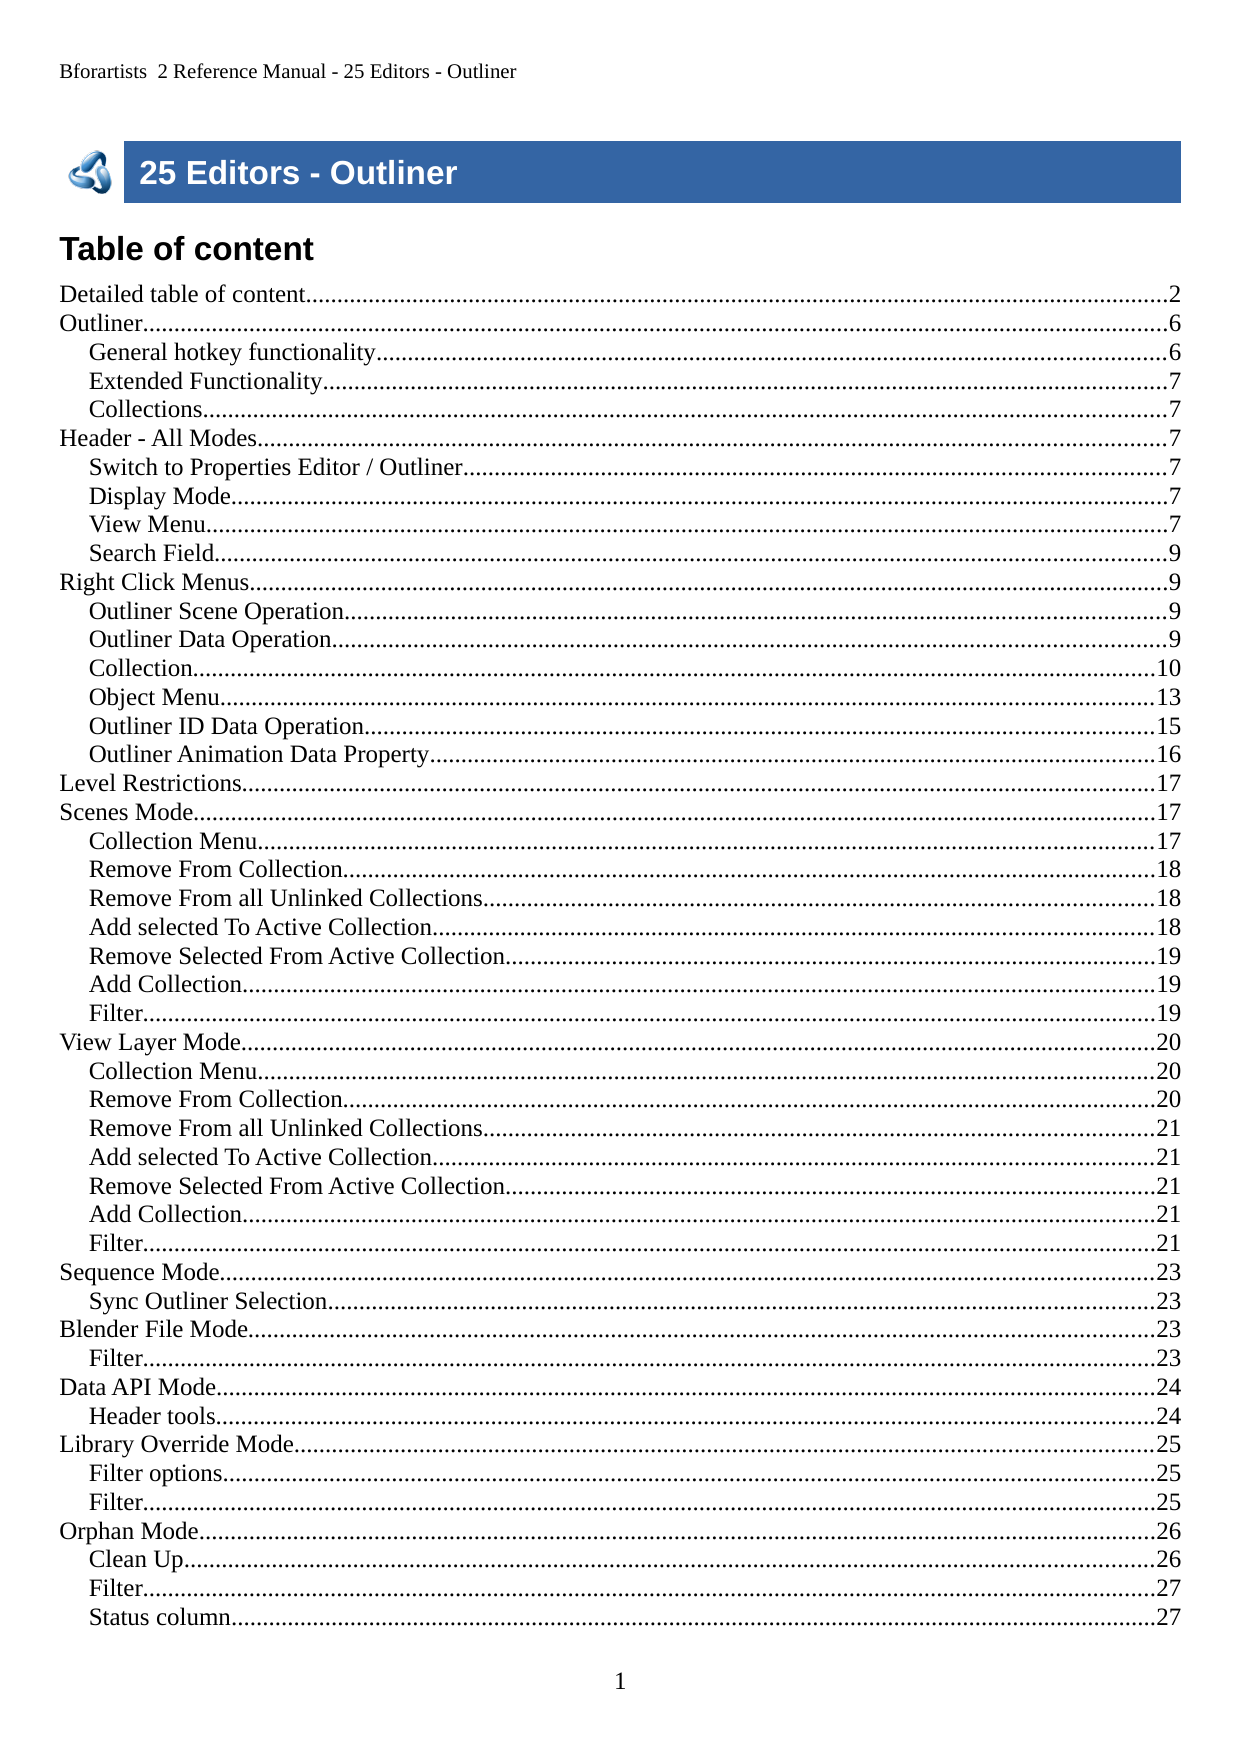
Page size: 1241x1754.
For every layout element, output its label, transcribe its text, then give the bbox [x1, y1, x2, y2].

text Remove From all Unlinked Collections 18 [88, 883, 1181, 912]
text Detailed table of content 2 [59, 279, 1181, 308]
text Orphan Mode 26 [59, 1516, 1181, 1544]
text Outliner 6 [59, 308, 1181, 337]
text Filter 19 [88, 998, 1181, 1027]
subtitle Table of content [59, 228, 1181, 267]
table_header [59, 141, 124, 203]
text Level Restrictions 17 [59, 768, 1181, 797]
text Display Mode 7 [88, 481, 1181, 509]
text Add Collection 21 [88, 1199, 1181, 1228]
text Search Field 9 [88, 538, 1181, 567]
text Collection Menu 17 [88, 826, 1181, 854]
text Add Collection 19 [88, 969, 1181, 998]
text Switch to Properties Editor / Outliner 7 [88, 452, 1181, 481]
text Filter 21 [88, 1228, 1181, 1257]
text Scenes Mode 17 [59, 797, 1181, 826]
text Remove From all Unlinked Collections 21 [88, 1113, 1181, 1142]
text Outliner Scene Operation 9 [88, 596, 1181, 624]
text Outliner Data Operation 9 [88, 624, 1181, 653]
text Right Click Menus 9 [59, 567, 1181, 596]
text Remove Selected From Active Collection 21 [88, 1171, 1181, 1199]
text Remove From Collection 20 [88, 1084, 1181, 1113]
text Filter 23 [88, 1343, 1181, 1372]
text Add selected To Active Collection 18 [88, 912, 1181, 941]
text Sync Outliner Selection 23 [88, 1286, 1181, 1314]
text Status column 27 [88, 1602, 1181, 1631]
text Library Override Mode 25 [59, 1429, 1181, 1458]
text Filter options 25 [88, 1458, 1181, 1487]
text Data API Mode 24 [59, 1372, 1181, 1401]
text Collection Menu 20 [88, 1056, 1181, 1084]
text Outliner ID Data Operation 15 [88, 711, 1181, 739]
text Collections 7 [88, 394, 1181, 423]
text Header - All Modes 7 [59, 423, 1181, 452]
text Filter 25 [88, 1487, 1181, 1516]
text Add selected To Active Collection 21 [88, 1142, 1181, 1171]
text Clean Up 26 [88, 1544, 1181, 1573]
text General hotkey functionality 6 [88, 337, 1181, 366]
text View Layer Mode 20 [59, 1027, 1181, 1056]
text View Menu 7 [88, 509, 1181, 538]
picture [65, 147, 114, 197]
text Blender File Mode 23 [59, 1314, 1181, 1343]
text Extended Functionality 7 [88, 366, 1181, 394]
text Filter 27 [88, 1573, 1181, 1602]
text Collection 10 [88, 653, 1181, 682]
text Outliner Animation Data Property 16 [88, 739, 1181, 768]
text Object Menu 13 [88, 682, 1181, 711]
text Remove From Collection 18 [88, 854, 1181, 883]
text Header tools 24 [88, 1401, 1181, 1429]
table_header 25 Editors - Outliner [124, 141, 1181, 203]
text Remove Selected From Active Collection 19 [88, 941, 1181, 969]
text Sequence Mode 23 [59, 1257, 1181, 1286]
